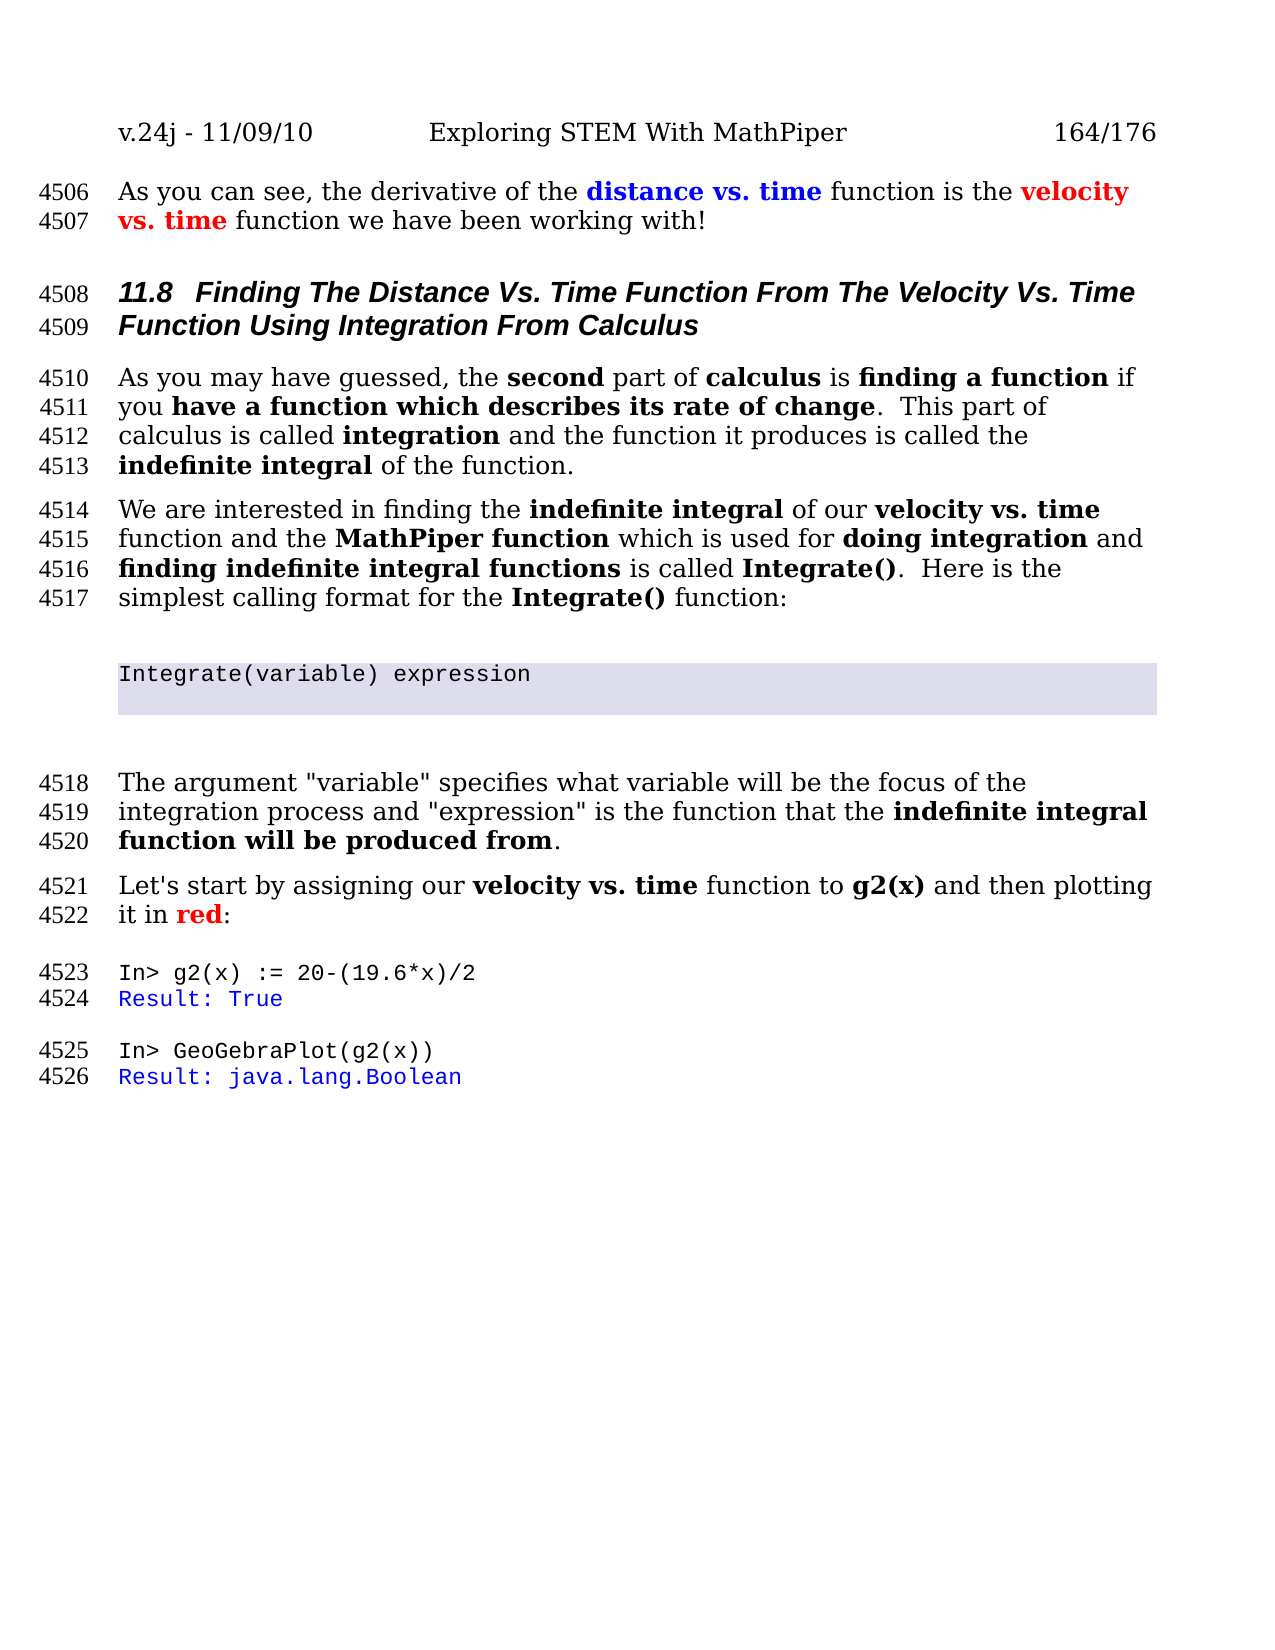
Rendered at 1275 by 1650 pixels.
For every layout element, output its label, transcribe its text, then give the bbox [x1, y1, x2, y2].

text We are interested in finding the indefinite integral of our velocity vs. time function and the MathPiper function which is used for doing integration and finding indefinite integral functions is called Integrate(). Here is the simplest calling format for the Integrate() function: [118, 495, 1157, 613]
text Result: True [118, 987, 1157, 1013]
text The argument "variable" specifies what variable will be the focus of the integration process and "expression" is the function that the indefinite integral function will be produced from. [118, 768, 1157, 856]
table_header Integrate(variable) expression [118, 663, 1157, 715]
text In> GeoGebraPlot(g2(x)) [118, 1039, 1157, 1065]
text Result: java.lang.Boolean [118, 1065, 1157, 1091]
subtitle Finding The Distance Vs. Time Function From The Velocity Vs. Time Function Using Integration From Calculus [118, 274, 1157, 342]
text As you can see, the derivative of the distance vs. time function is the velocity vs. time function we have been working with! [118, 177, 1157, 236]
text In> g2(x) := 20-(19.6*x)/2 [118, 961, 1157, 987]
text As you may have guessed, the second part of calculus is finding a function if you have a function which describes its rate of change. This part of calculus is called integration and the function it produces is called the indefinite integral of the function. [118, 363, 1157, 480]
text Let's start by assigning our velocity vs. time function to g2(x) and then plotting it in red: [118, 871, 1157, 929]
